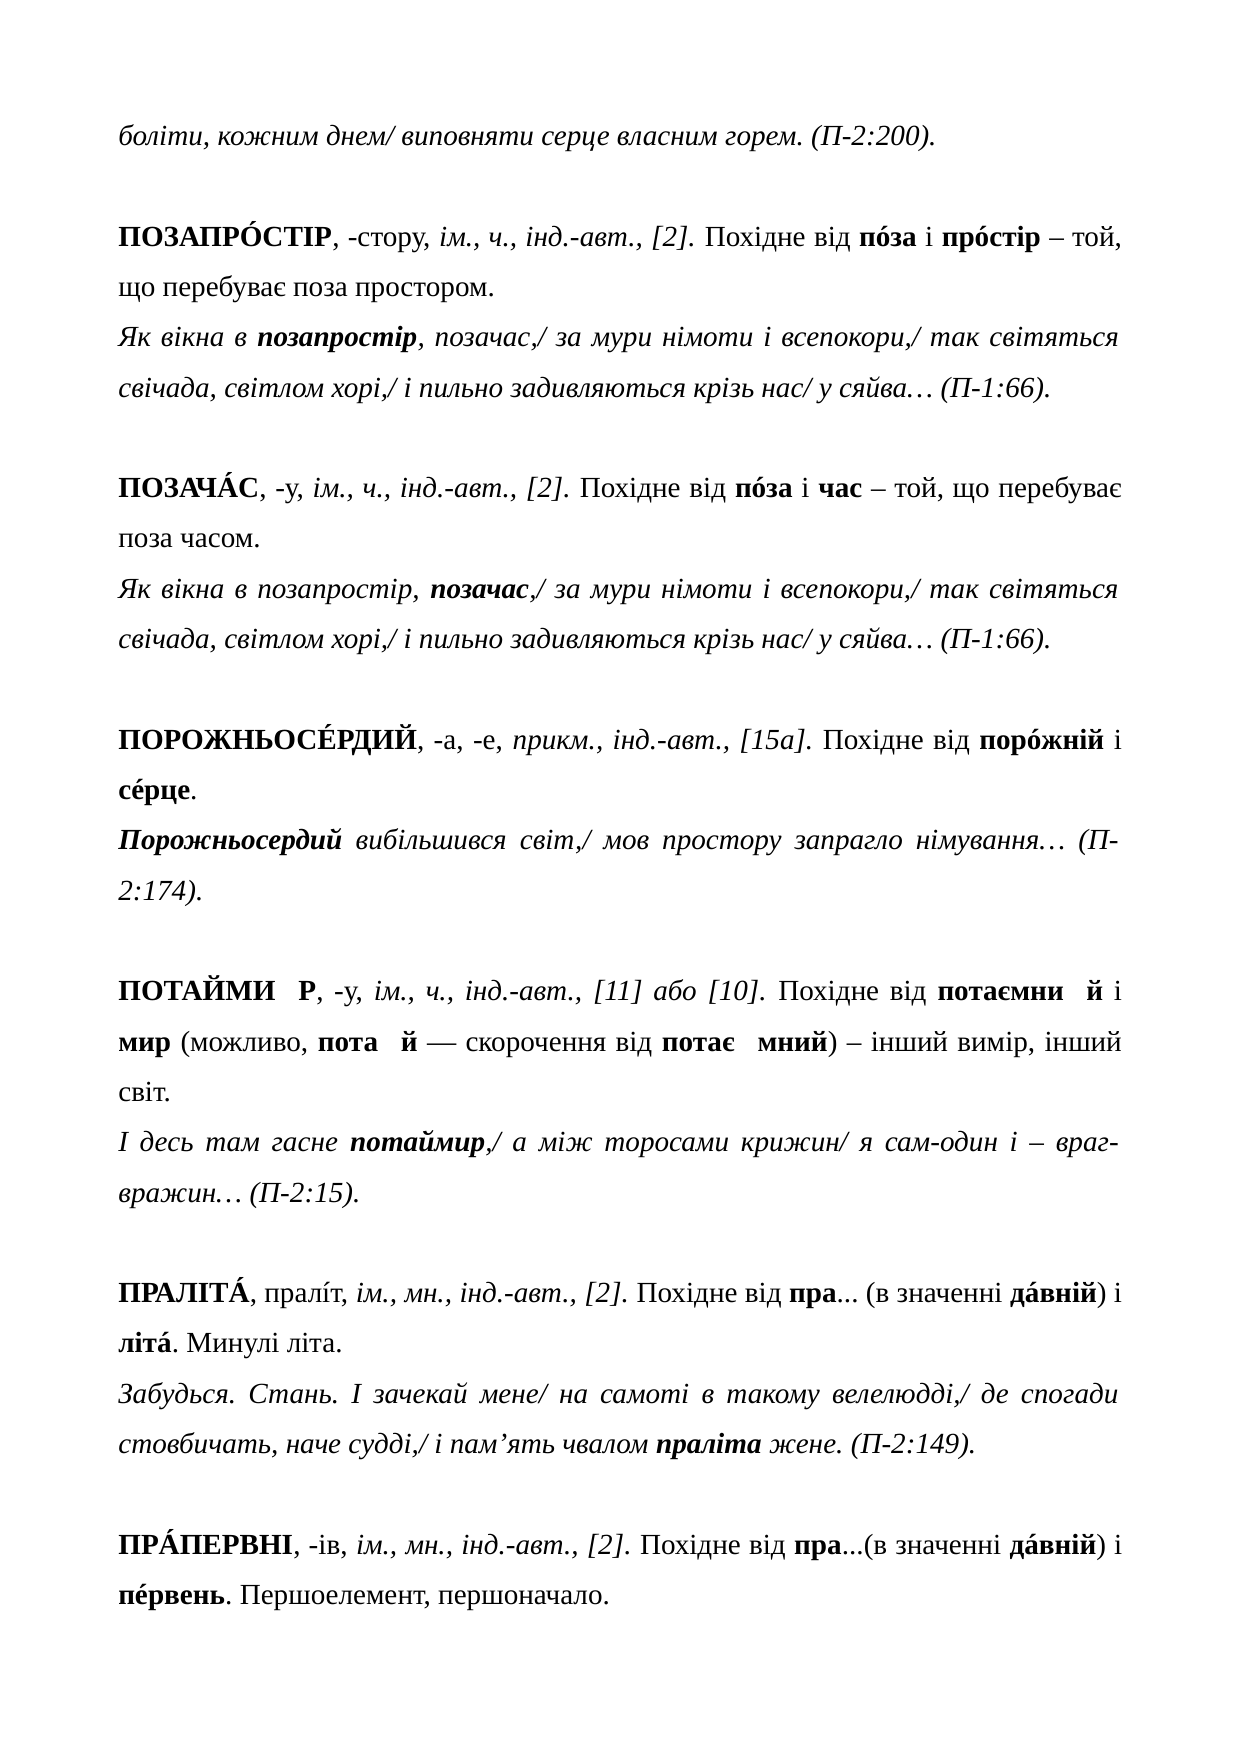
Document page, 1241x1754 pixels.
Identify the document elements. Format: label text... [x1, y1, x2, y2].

text Забудься. Стань. І зачекай мене/ на самоті в такому велелюдді,/ де спогади стовбичать, наче судді,/ і пам’ять чвалом праліта жене. (П-2:149). [118, 1376, 1122, 1460]
text Потаймир, -у, ім., ч., інд.-авт., [11] або [10]. Похідне від потаємний і мир (можливо, потай — скорочення від потаємний) – інший вимір, інший світ. [118, 973, 1122, 1108]
text Як вікна в позапростір, позачас,/ за мури німоти і всепокори,/ так світяться свічада, світлом хорі,/ і пильно задивляються крізь нас/ у сяйва… (П-1:66). [118, 319, 1122, 403]
text І десь там гасне потаймир,/ а між торосами крижин/ я сам-один і – враг-вражин… (П-2:15). [118, 1124, 1122, 1208]
text Позапрóстір, -стору, ім., ч., інд.-авт., [2]. Похідне від пóза і прóстір – той, що перебуває поза простором. [118, 219, 1122, 303]
text Прáпервні, -ів, ім., мн., інд.-авт., [2]. Похідне від пра...(в значенні дáвній) і пéрвень. Першоелемент, першоначало. [118, 1527, 1122, 1611]
text Позачáс, -у, ім., ч., інд.-авт., [2]. Похідне від пóза і час – той, що перебуває поза часом. [118, 470, 1122, 554]
text Як вікна в позапростір, позачас,/ за мури німоти і всепокори,/ так світяться свічада, світлом хорі,/ і пильно задивляються крізь нас/ у сяйва… (П-1:66). [118, 571, 1122, 655]
text Порожньосердий вибільшився світ,/ мов простору запрагло німування… (П-2:174). [118, 822, 1122, 906]
text Пралітá, пралíт, ім., мн., інд.-авт., [2]. Похідне від пра... (в значенні дáвній) і літá. Минулі літа. [118, 1275, 1122, 1359]
text Порожньосéрдий, -а, -е, прикм., інд.-авт., [15а]. Похідне від порóжній і сéрце. [118, 722, 1122, 806]
text боліти, кожним днем/ виповняти серце власним горем. (П-2:200). [118, 118, 1122, 152]
